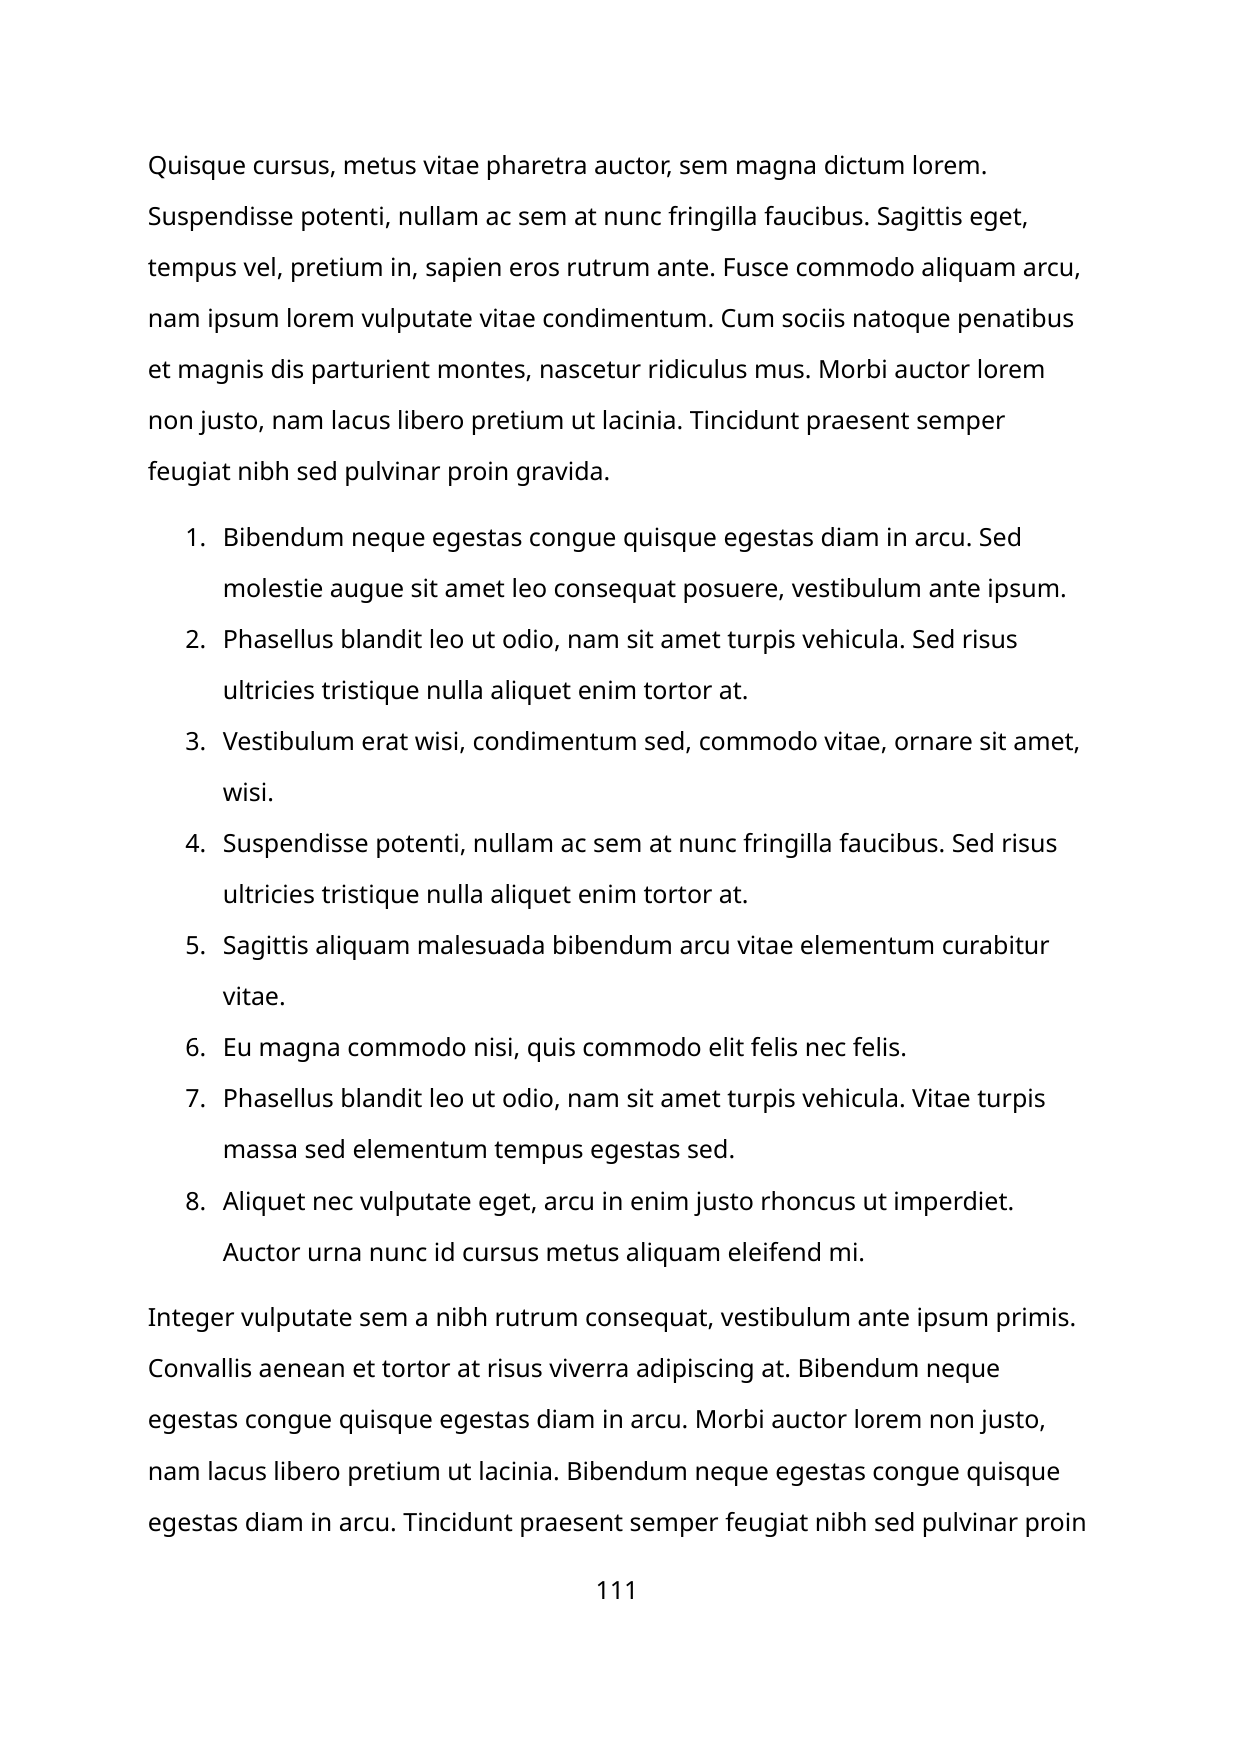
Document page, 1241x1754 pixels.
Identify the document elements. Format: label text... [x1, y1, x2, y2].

list Aliquet nec vulputate eget, arcu in enim justo rhoncus ut imperdiet. Auctor urna nunc id cursus metus aliquam eleifend mi. [185, 1183, 1093, 1268]
text Quisque cursus, metus vitae pharetra auctor, sem magna dictum lorem. Suspendisse potenti, nullam ac sem at nunc fringilla faucibus. Sagittis eget, tempus vel, pretium in, sapien eros rutrum ante. Fusce commodo aliquam arcu, nam ipsum lorem vulputate vitae condimentum. Cum sociis natoque penatibus et magnis dis parturient montes, nascetur ridiculus mus. Morbi auctor lorem non justo, nam lacus libero pretium ut lacinia. Tincidunt praesent semper feugiat nibh sed pulvinar proin gravida. [148, 148, 1093, 488]
list Suspendisse potenti, nullam ac sem at nunc fringilla faucibus. Sed risus ultricies tristique nulla aliquet enim tortor at. [185, 826, 1093, 911]
list Bibendum neque egestas congue quisque egestas diam in arcu. Sed molestie augue sit amet leo consequat posuere, vestibulum ante ipsum. [185, 520, 1093, 605]
list Sagittis aliquam malesuada bibendum arcu vitae elementum curabitur vitae. [185, 928, 1093, 1013]
text Integer vulputate sem a nibh rutrum consequat, vestibulum ante ipsum primis. Convallis aenean et tortor at risus viverra adipiscing at. Bibendum neque egestas congue quisque egestas diam in arcu. Morbi auctor lorem non justo, nam lacus libero pretium ut lacinia. Bibendum neque egestas congue quisque egestas diam in arcu. Tincidunt praesent semper feugiat nibh sed pulvinar proin [148, 1300, 1093, 1538]
list Vestibulum erat wisi, condimentum sed, commodo vitae, ornare sit amet, wisi. [185, 724, 1093, 809]
list Eu magna commodo nisi, quis commodo elit felis nec felis. [185, 1030, 1093, 1064]
list Phasellus blandit leo ut odio, nam sit amet turpis vehicula. Vitae turpis massa sed elementum tempus egestas sed. [185, 1081, 1093, 1166]
list Phasellus blandit leo ut odio, nam sit amet turpis vehicula. Sed risus ultricies tristique nulla aliquet enim tortor at. [185, 622, 1093, 707]
